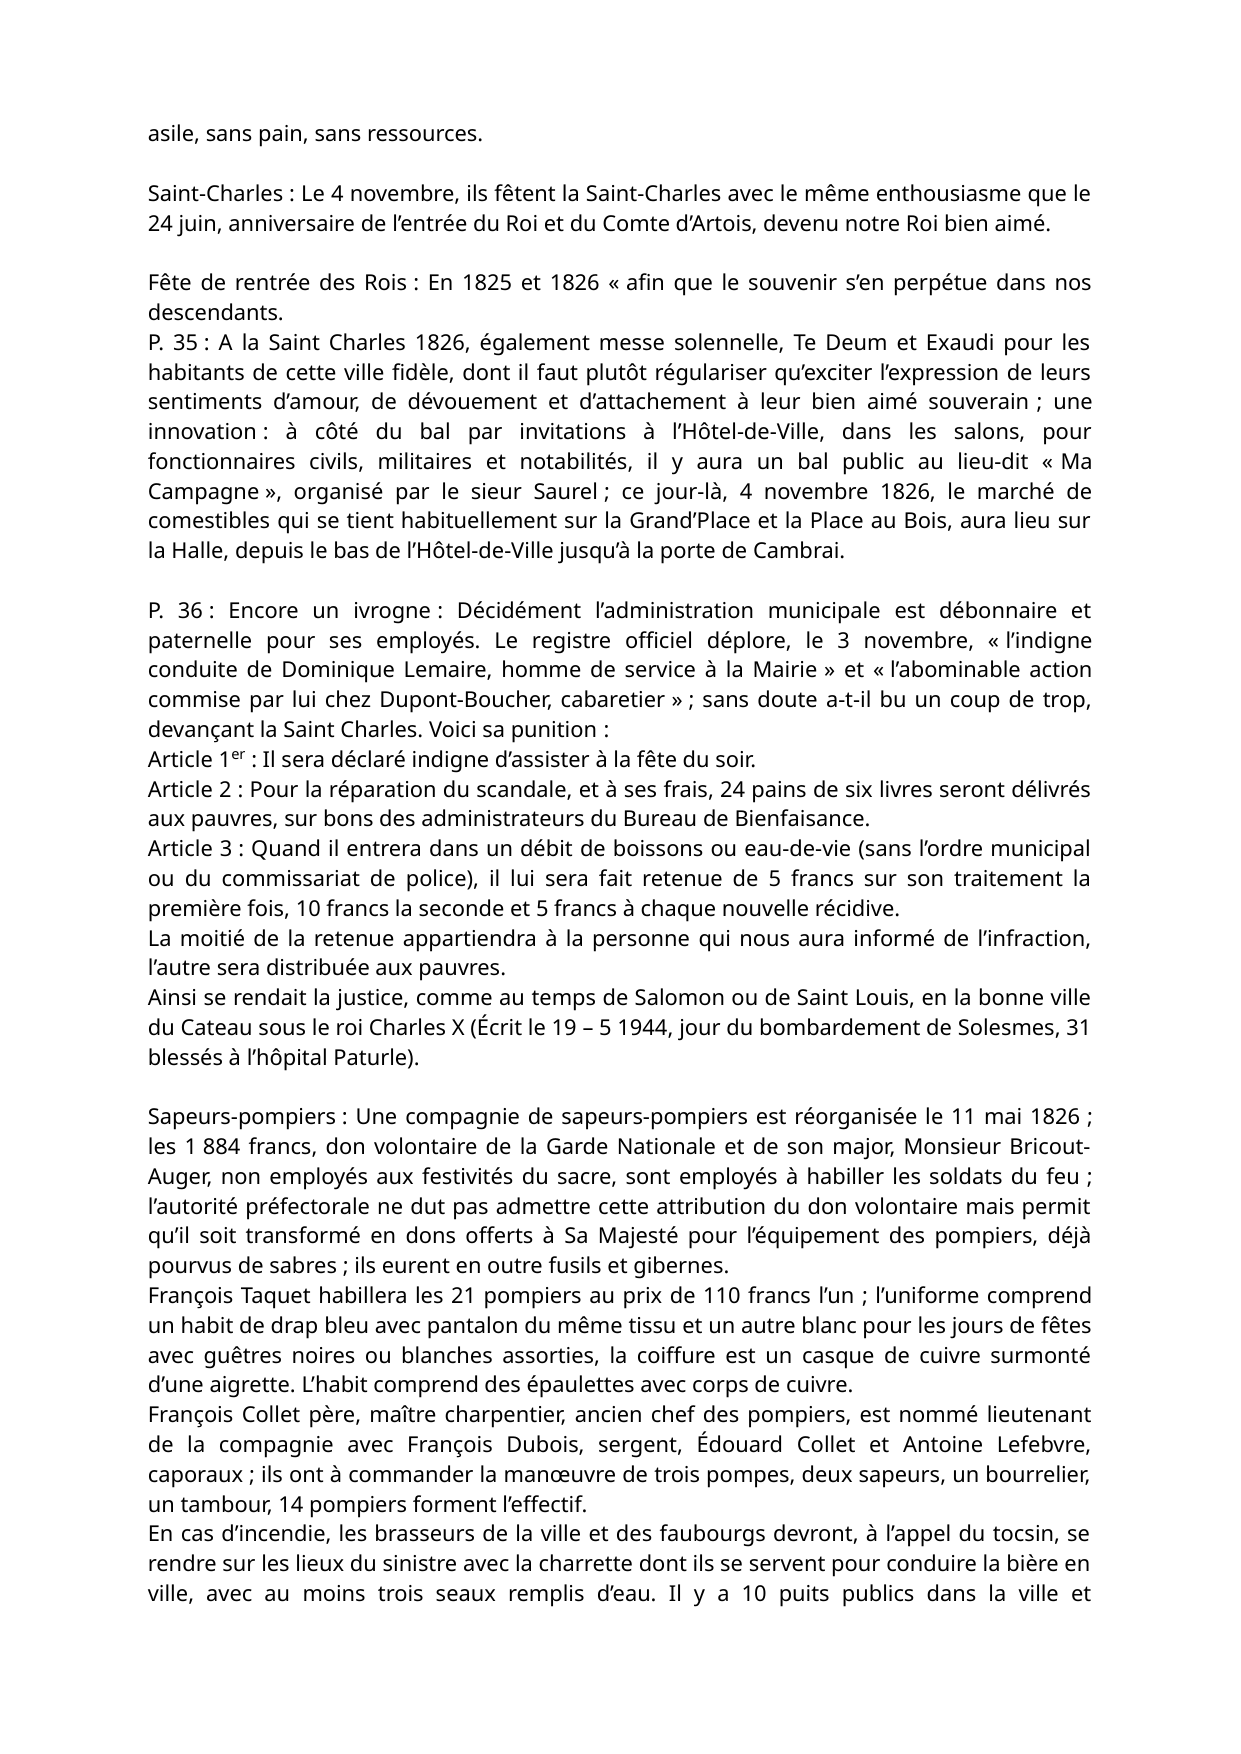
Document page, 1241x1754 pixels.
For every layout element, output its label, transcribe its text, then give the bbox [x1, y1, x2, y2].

text François Taquet habillera les 21 pompiers au prix de 110 francs l’un ; l’uniforme comprend un habit de drap bleu avec pantalon du même tissu et un autre blanc pour les jours de fêtes avec guêtres noires ou blanches assorties, la coiffure est un casque de cuivre surmonté d’une aigrette. L’habit comprend des épaulettes avec corps de cuivre. [148, 1280, 1092, 1399]
text Article 2 : Pour la réparation du scandale, et à ses frais, 24 pains de six livres seront délivrés aux pauvres, sur bons des administrateurs du Bureau de Bienfaisance. [148, 773, 1092, 833]
text François Collet père, maître charpentier, ancien chef des pompiers, est nommé lieutenant de la compagnie avec François Dubois, sergent, Édouard Collet et Antoine Lefebvre, caporaux ; ils ont à commander la manœuvre de trois pompes, deux sapeurs, un bourrelier, un tambour, 14 pompiers forment l’effectif. [148, 1399, 1092, 1518]
text Fête de rentrée des Rois : En 1825 et 1826 « afin que le souvenir s’en perpétue dans nos descendants. [148, 267, 1092, 327]
text Saint-Charles : Le 4 novembre, ils fêtent la Saint-Charles avec le même enthousiasme que le 24 juin, anniversaire de l’entrée du Roi et du Comte d’Artois, devenu notre Roi bien aimé. [148, 178, 1092, 237]
text La moitié de la retenue appartiendra à la personne qui nous aura informé de l’infraction, l’autre sera distribuée aux pauvres. [148, 922, 1092, 982]
text En cas d’incendie, les brasseurs de la ville et des faubourgs devront, à l’appel du tocsin, se rendre sur les lieux du sinistre avec la charrette dont ils se servent pour conduire la bière en ville, avec au moins trois seaux remplis d’eau. Il y a 10 puits publics dans la ville et [148, 1518, 1092, 1608]
text Article 1er : Il sera déclaré indigne d’assister à la fête du soir. [148, 744, 1092, 773]
text asile, sans pain, sans ressources. [148, 118, 1092, 148]
text P. 35 : A la Saint Charles 1826, également messe solennelle, Te Deum et Exaudi pour les habitants de cette ville fidèle, dont il faut plutôt régulariser qu’exciter l’expression de leurs sentiments d’amour, de dévouement et d’attachement à leur bien aimé souverain ; une innovation : à côté du bal par invitations à l’Hôtel-de-Ville, dans les salons, pour fonctionnaires civils, militaires et notabilités, il y aura un bal public au lieu-dit « Ma Campagne », organisé par le sieur Saurel ; ce jour-là, 4 novembre 1826, le marché de comestibles qui se tient habituellement sur la Grand’Place et la Place au Bois, aura lieu sur la Halle, depuis le bas de l’Hôtel-de-Ville jusqu’à la porte de Cambrai. [148, 327, 1092, 565]
text Ainsi se rendait la justice, comme au temps de Salomon ou de Saint Louis, en la bonne ville du Cateau sous le roi Charles X (Écrit le 19 – 5 1944, jour du bombardement de Solesmes, 31 blessés à l’hôpital Paturle). [148, 982, 1092, 1071]
text P. 36 : Encore un ivrogne : Décidément l’administration municipale est débonnaire et paternelle pour ses employés. Le registre officiel déplore, le 3 novembre, « l’indigne conduite de Dominique Lemaire, homme de service à la Mairie » et « l’abominable action commise par lui chez Dupont-Boucher, cabaretier » ; sans doute a-t-il bu un coup de trop, devançant la Saint Charles. Voici sa punition : [148, 595, 1092, 744]
text Article 3 : Quand il entrera dans un débit de boissons ou eau-de-vie (sans l’ordre municipal ou du commissariat de police), il lui sera fait retenue de 5 francs sur son traitement la première fois, 10 francs la seconde et 5 francs à chaque nouvelle récidive. [148, 833, 1092, 922]
text Sapeurs-pompiers : Une compagnie de sapeurs-pompiers est réorganisée le 11 mai 1826 ; les 1 884 francs, don volontaire de la Garde Nationale et de son major, Monsieur Bricout-Auger, non employés aux festivités du sacre, sont employés à habiller les soldats du feu ; l’autorité préfectorale ne dut pas admettre cette attribution du don volontaire mais permit qu’il soit transformé en dons offerts à Sa Majesté pour l’équipement des pompiers, déjà pourvus de sabres ; ils eurent en outre fusils et gibernes. [148, 1101, 1092, 1280]
